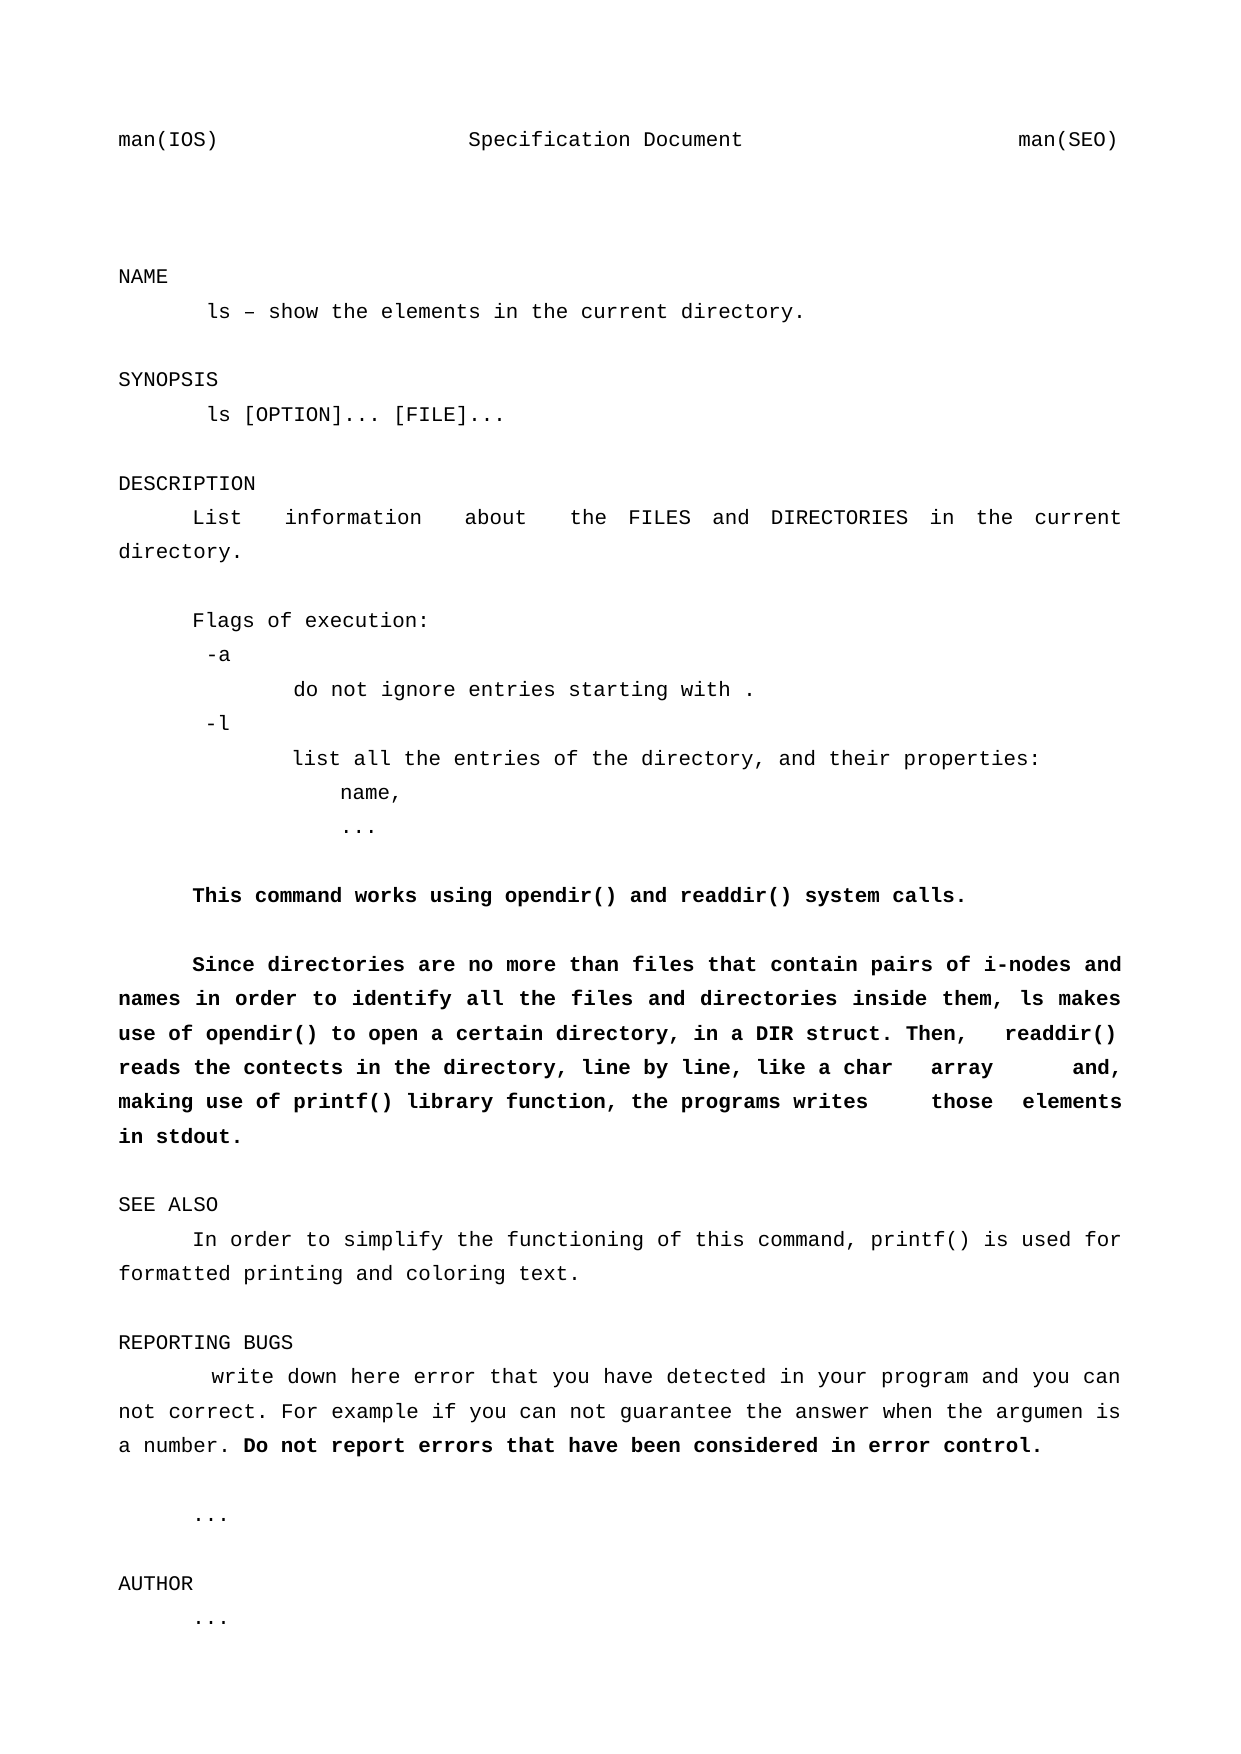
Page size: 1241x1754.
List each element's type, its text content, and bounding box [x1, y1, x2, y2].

text This command works using opendir() and readdir() system calls. [118, 874, 1122, 909]
text ... [118, 806, 1122, 840]
text man(IOS) Specification Document man(SEO) [118, 118, 1122, 152]
text ... [118, 1596, 1122, 1631]
text ls – show the elements in the current directory. [118, 290, 1122, 324]
text name, [118, 771, 1122, 806]
text ... [118, 1493, 1122, 1527]
text DESCRIPTION [118, 462, 1122, 496]
text list all the entries of the directory, and their properties: [118, 737, 1122, 771]
text write down here error that you have detected in your program and you can not correct. For example if you can not guarantee the answer when the argumen is a number. Do not report errors that have been considered in error control. [118, 1356, 1122, 1459]
text SEE ALSO [118, 1184, 1122, 1218]
text Flags of execution: [118, 599, 1122, 634]
text Since directories are no more than files that contain pairs of i-nodes and names in order to identify all the files and directories inside them, ls makes use of opendir() to open a certain directory, in a DIR struct. Then, readdir() reads the contects in the directory, line by line, like a char array and, making use of printf() library function, the programs writes those elements in stdout. [118, 943, 1122, 1149]
text do not ignore entries starting with . [118, 668, 1122, 702]
text SYNOPSIS [118, 359, 1122, 393]
text AUTHOR [118, 1562, 1122, 1596]
text List information about the FILES and DIRECTORIES in the current directory. [118, 496, 1122, 565]
text -l [118, 702, 1122, 737]
text ls [OPTION]... [FILE]... [118, 393, 1122, 427]
text REPORTING BUGS [118, 1321, 1122, 1356]
text In order to simplify the functioning of this command, printf() is used for formatted printing and coloring text. [118, 1218, 1122, 1287]
text -a [118, 634, 1122, 668]
text NAME [118, 256, 1122, 290]
